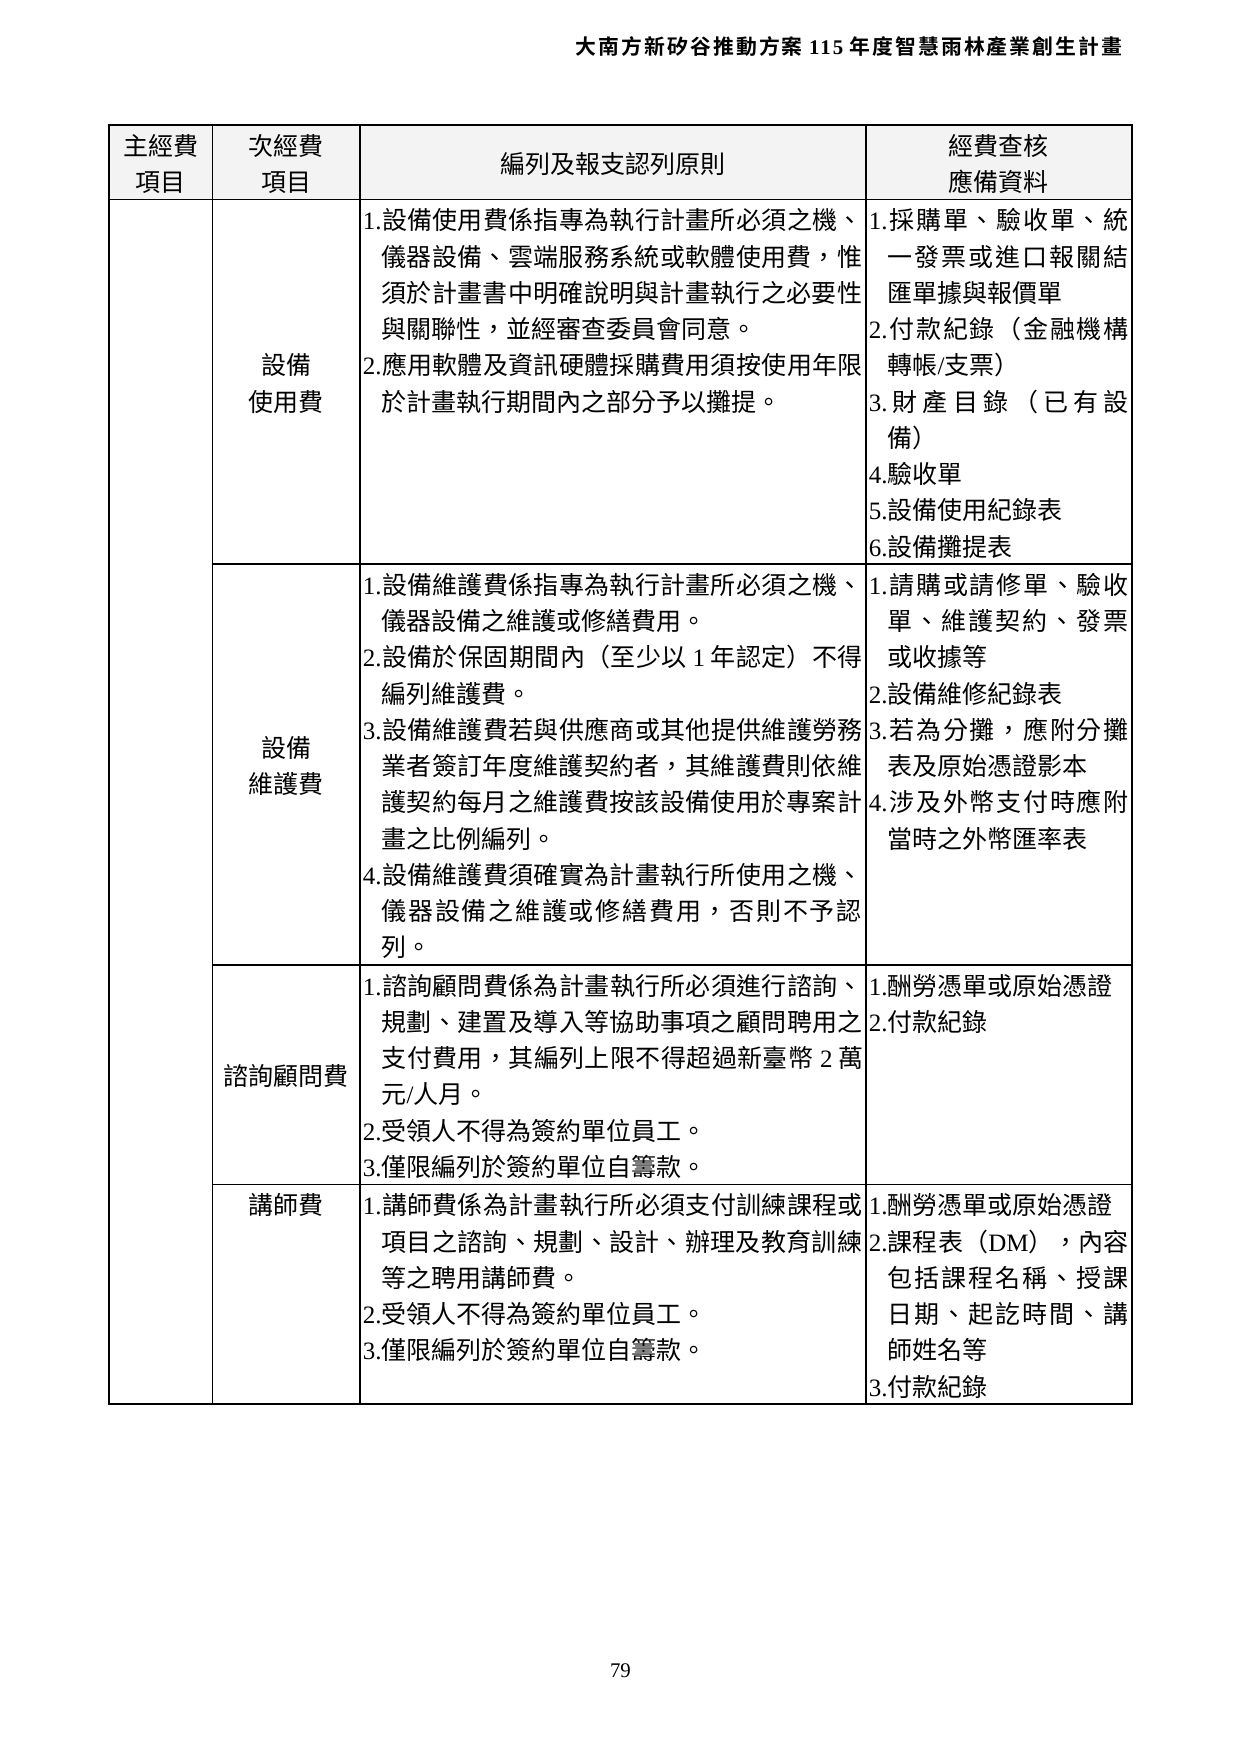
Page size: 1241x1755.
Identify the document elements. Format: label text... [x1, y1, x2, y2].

table_cell 講師費 [213, 1185, 359, 1403]
table_header 經費查核 應備資料 [867, 126, 1131, 199]
table_header 編列及報支認列原則 [361, 126, 865, 199]
table_header 主經費 項目 [110, 126, 212, 199]
table_cell 設備 維護費 [213, 565, 359, 964]
table_cell 1.請購或請修單、驗收單、維護契約、發票或收據等 2.設備維修紀錄表 3.若為分攤，應附分攤表及原始憑證影本 4.涉及外幣支付時應附當時之外幣匯率表 [867, 565, 1131, 964]
table_header 次經費 項目 [213, 126, 359, 199]
table_cell 1.講師費係為計畫執行所必須支付訓練課程或項目之諮詢、規劃、設計、辦理及教育訓練等之聘用講師費。 2.受領人不得為簽約單位員工。 3.僅限編列於簽約單位自籌款。 [361, 1185, 865, 1403]
table_cell 1.酬勞憑單或原始憑證 2.付款紀錄 [867, 966, 1131, 1184]
table_cell 1.酬勞憑單或原始憑證 2.課程表（DM），內容包括課程名稱、授課日期、起訖時間、講師姓名等 3.付款紀錄 [867, 1185, 1131, 1403]
table_cell 設備 使用費 [213, 200, 359, 563]
table_cell 1.採購單、驗收單、統一發票或進口報關結匯單據與報價單 2.付款紀錄（金融機構轉帳/支票） 3.財產目錄（已有設備） 4.驗收單 5.設備使用紀錄表 6.設備攤提表 [867, 200, 1131, 563]
table_cell 1.設備使用費係指專為執行計畫所必須之機、儀器設備、雲端服務系統或軟體使用費，惟須於計畫書中明確說明與計畫執行之必要性與關聯性，並經審查委員會同意。 2.應用軟體及資訊硬體採購費用須按使用年限於計畫執行期間內之部分予以攤提。 [361, 200, 865, 563]
table_cell 1.諮詢顧問費係為計畫執行所必須進行諮詢、規劃、建置及導入等協助事項之顧問聘用之支付費用，其編列上限不得超過新臺幣2萬元/人月。 2.受領人不得為簽約單位員工。 3.僅限編列於簽約單位自籌款。 [361, 966, 865, 1184]
table_cell [110, 200, 212, 1403]
table_cell 1.設備維護費係指專為執行計畫所必須之機、儀器設備之維護或修繕費用。 2.設備於保固期間內（至少以1年認定）不得編列維護費。 3.設備維護費若與供應商或其他提供維護勞務業者簽訂年度維護契約者，其維護費則依維護契約每月之維護費按該設備使用於專案計畫之比例編列。 4.設備維護費須確實為計畫執行所使用之機、儀器設備之維護或修繕費用，否則不予認列。 [361, 565, 865, 964]
table_cell 諮詢顧問費 [213, 966, 359, 1184]
